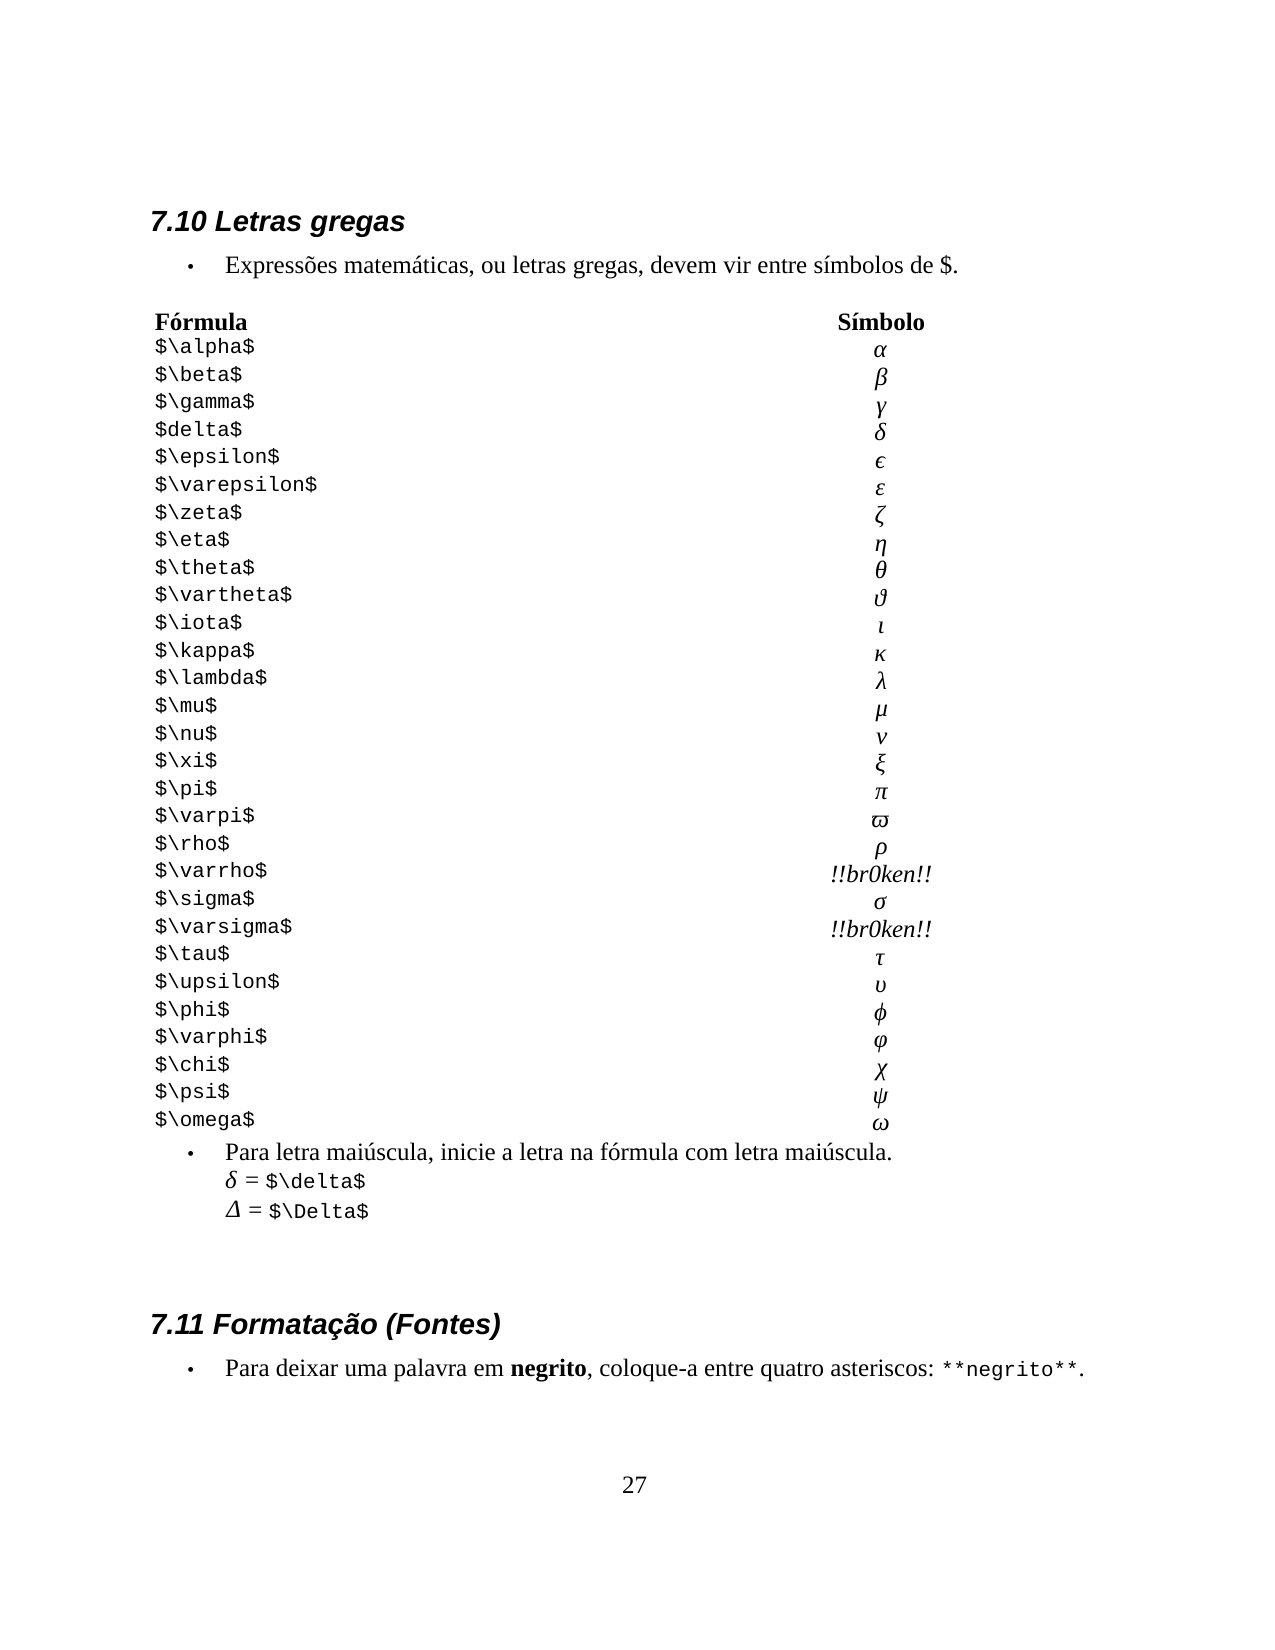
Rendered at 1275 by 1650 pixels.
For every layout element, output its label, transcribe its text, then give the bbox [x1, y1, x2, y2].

table_header Fórmula [150, 307, 637, 336]
table_cell [638, 446, 1125, 474]
table_cell [638, 695, 1125, 722]
table_cell [638, 888, 1125, 916]
table_cell $\beta$ [150, 364, 637, 391]
table_cell $\alpha$ [150, 336, 637, 364]
table_cell [638, 419, 1125, 446]
table_cell [638, 916, 1125, 943]
table_cell $\phi$ [150, 999, 637, 1026]
table_cell [638, 778, 1125, 805]
table_cell [638, 529, 1125, 557]
table_cell $\sigma$ [150, 888, 637, 916]
table_cell $\varsigma$ [150, 916, 637, 943]
subtitle 7.10 Letras gregas [150, 204, 1125, 237]
table_cell $\vartheta$ [150, 585, 637, 612]
table_cell $\omega$ [150, 1109, 637, 1137]
table_cell $\varpi$ [150, 805, 637, 833]
table_cell $\xi$ [150, 750, 637, 778]
table_cell $\theta$ [150, 557, 637, 584]
table_cell [638, 833, 1125, 861]
table_cell $\upsilon$ [150, 971, 637, 998]
table_cell [638, 557, 1125, 584]
table_cell [638, 805, 1125, 833]
table_cell [638, 723, 1125, 750]
table_cell [638, 1081, 1125, 1109]
table_cell [638, 364, 1125, 391]
table_cell $\eta$ [150, 529, 637, 557]
table_cell $\mu$ [150, 695, 637, 722]
subtitle 7.11 Formatação (Fontes) [150, 1307, 1125, 1341]
table_cell [638, 667, 1125, 695]
list Expressões matemáticas, ou letras gregas, devem vir entre símbolos de $. [187, 250, 1125, 307]
table_cell [638, 1054, 1125, 1081]
table_cell $\epsilon$ [150, 446, 637, 474]
list Para deixar uma palavra em negrito, coloque-a entre quatro asteriscos: **negrito**. [187, 1353, 1125, 1411]
table_cell [638, 861, 1125, 888]
table_cell $\zeta$ [150, 502, 637, 529]
table_cell [638, 750, 1125, 778]
table_cell [638, 474, 1125, 502]
table_cell $\rho$ [150, 833, 637, 861]
table_cell [638, 1109, 1125, 1137]
table_cell $\varepsilon$ [150, 474, 637, 502]
table_cell $\pi$ [150, 778, 637, 805]
table_cell [638, 943, 1125, 971]
table_cell [638, 971, 1125, 998]
table_cell [638, 502, 1125, 529]
table_cell [638, 391, 1125, 419]
list Para letra maiúscula, inicie a letra na fórmula com letra maiúscula. = $\delta$ = $\Delta$ [187, 1137, 1125, 1253]
table_cell $\gamma$ [150, 391, 637, 419]
table_header Símbolo [638, 307, 1125, 336]
table_cell [638, 1026, 1125, 1054]
table_cell $\varphi$ [150, 1026, 637, 1054]
table_cell [638, 612, 1125, 640]
table_cell $\kappa$ [150, 640, 637, 667]
table_cell $\lambda$ [150, 667, 637, 695]
table_cell [638, 336, 1125, 364]
table_cell [638, 640, 1125, 667]
table_cell $\nu$ [150, 723, 637, 750]
table_cell $\tau$ [150, 943, 637, 971]
table_cell $delta$ [150, 419, 637, 446]
table_cell $\varrho$ [150, 861, 637, 888]
table_cell [638, 585, 1125, 612]
table_cell $\chi$ [150, 1054, 637, 1081]
table_cell [638, 999, 1125, 1026]
table_cell $\psi$ [150, 1081, 637, 1109]
table_cell $\iota$ [150, 612, 637, 640]
